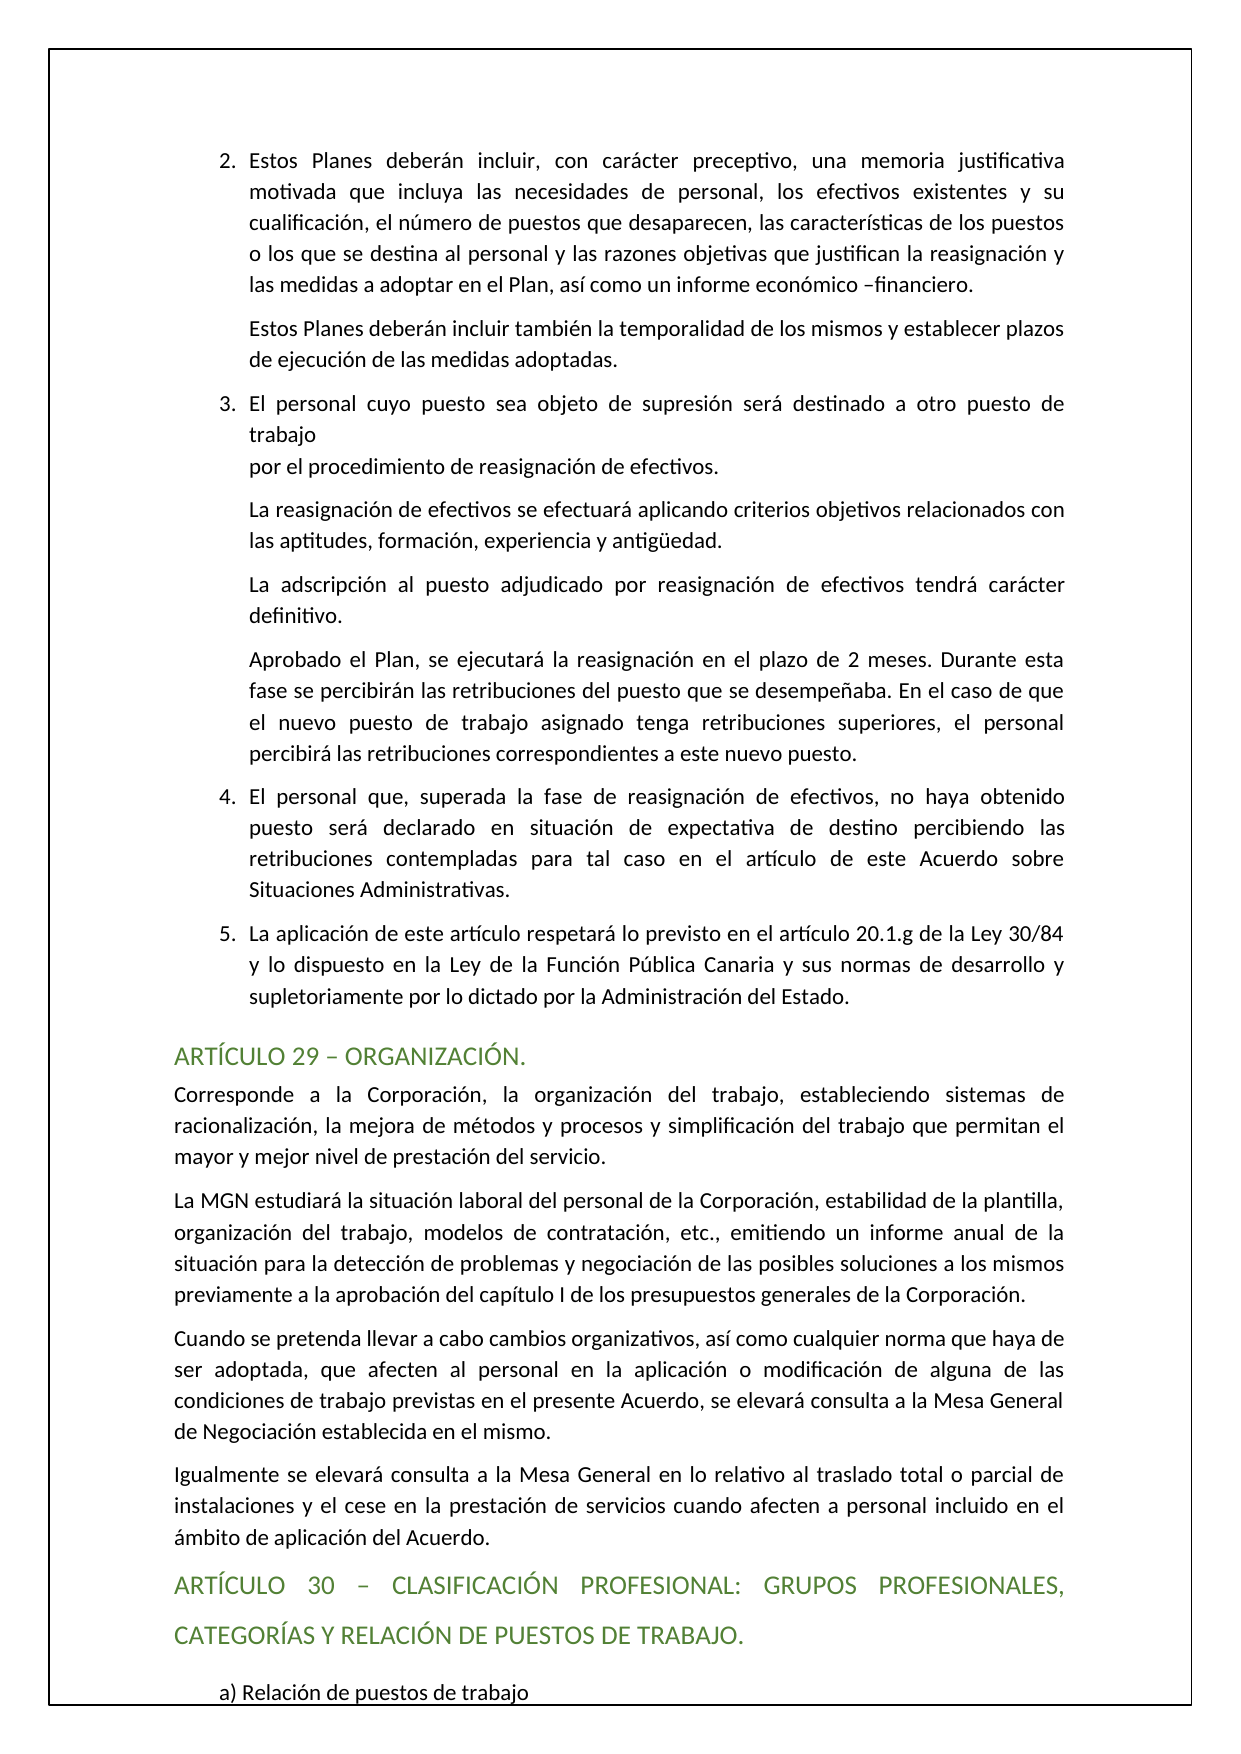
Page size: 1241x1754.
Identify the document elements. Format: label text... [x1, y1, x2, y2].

text Cuando se pretenda llevar a cabo cambios organizativos, así como cualquier norma que haya de ser adoptada, que afecten al personal en la aplicación o modificación de alguna de las condiciones de trabajo previstas en el presente Acuerdo, se elevará consulta a la Mesa General de Negociación establecida en el mismo. [174, 1324, 1066, 1445]
text a) Relación de puestos de trabajo [219, 1679, 1066, 1705]
list Estos Planes deberán incluir, con carácter preceptivo, una memoria justificativa motivada que incluya las necesidades de personal, los efectivos existentes y su cualificación, el número de puestos que desaparecen, las características de los puestos o los que se destina al personal y las razones objetivas que justifican la reasignación y las medidas a adoptar en el Plan, así como un informe económico –financiero. [219, 146, 1066, 299]
list El personal cuyo puesto sea objeto de supresión será destinado a otro puesto de trabajo por el procedimiento de reasignación de efectivos. [219, 389, 1066, 480]
text Aprobado el Plan, se ejecutará la reasignación en el plazo de 2 meses. Durante esta fase se percibirán las retribuciones del puesto que se desempeñaba. En el caso de que el nuevo puesto de trabajo asignado tenga retribuciones superiores, el personal percibirá las retribuciones correspondientes a este nuevo puesto. [249, 646, 1066, 767]
text Igualmente se elevará consulta a la Mesa General en lo relativo al traslado total o parcial de instalaciones y el cese en la prestación de servicios cuando afecten a personal incluido en el ámbito de aplicación del Acuerdo. [174, 1460, 1066, 1551]
list La aplicación de este artículo respetará lo previsto en el artículo 20.1.g de la Ley 30/84 y lo dispuesto en la Ley de la Función Pública Canaria y sus normas de desarrollo y supletoriamente por lo dictado por la Administración del Estado. [219, 919, 1066, 1010]
list El personal que, superada la fase de reasignación de efectivos, no haya obtenido puesto será declarado en situación de expectativa de destino percibiendo las retribuciones contempladas para tal caso en el artículo de este Acuerdo sobre Situaciones Administrativas. [219, 782, 1066, 903]
text La MGN estudiará la situación laboral del personal de la Corporación, estabilidad de la plantilla, organización del trabajo, modelos de contratación, etc., emitiendo un informe anual de la situación para la detección de problemas y negociación de las posibles soluciones a los mismos previamente a la aprobación del capítulo I de los presupuestos generales de la Corporación. [174, 1187, 1066, 1308]
text ARTÍCULO 30 – CLASIFICACIÓN PROFESIONAL: GRUPOS PROFESIONALES, CATEGORÍAS Y RELACIÓN DE PUESTOS DE TRABAJO. [174, 1568, 1066, 1651]
text Estos Planes deberán incluir también la temporalidad de los mismos y establecer plazos de ejecución de las medidas adoptadas. [249, 314, 1066, 373]
text Corresponde a la Corporación, la organización del trabajo, estableciendo sistemas de racionalización, la mejora de métodos y procesos y simplificación del trabajo que permitan el mayor y mejor nivel de prestación del servicio. [174, 1080, 1066, 1171]
text La reasignación de efectivos se efectuará aplicando criterios objetivos relacionados con las aptitudes, formación, experiencia y antigüedad. [249, 496, 1066, 554]
text ARTÍCULO 29 – ORGANIZACIÓN. [174, 1039, 1066, 1072]
text La adscripción al puesto adjudicado por reasignación de efectivos tendrá carácter definitivo. [249, 570, 1066, 629]
